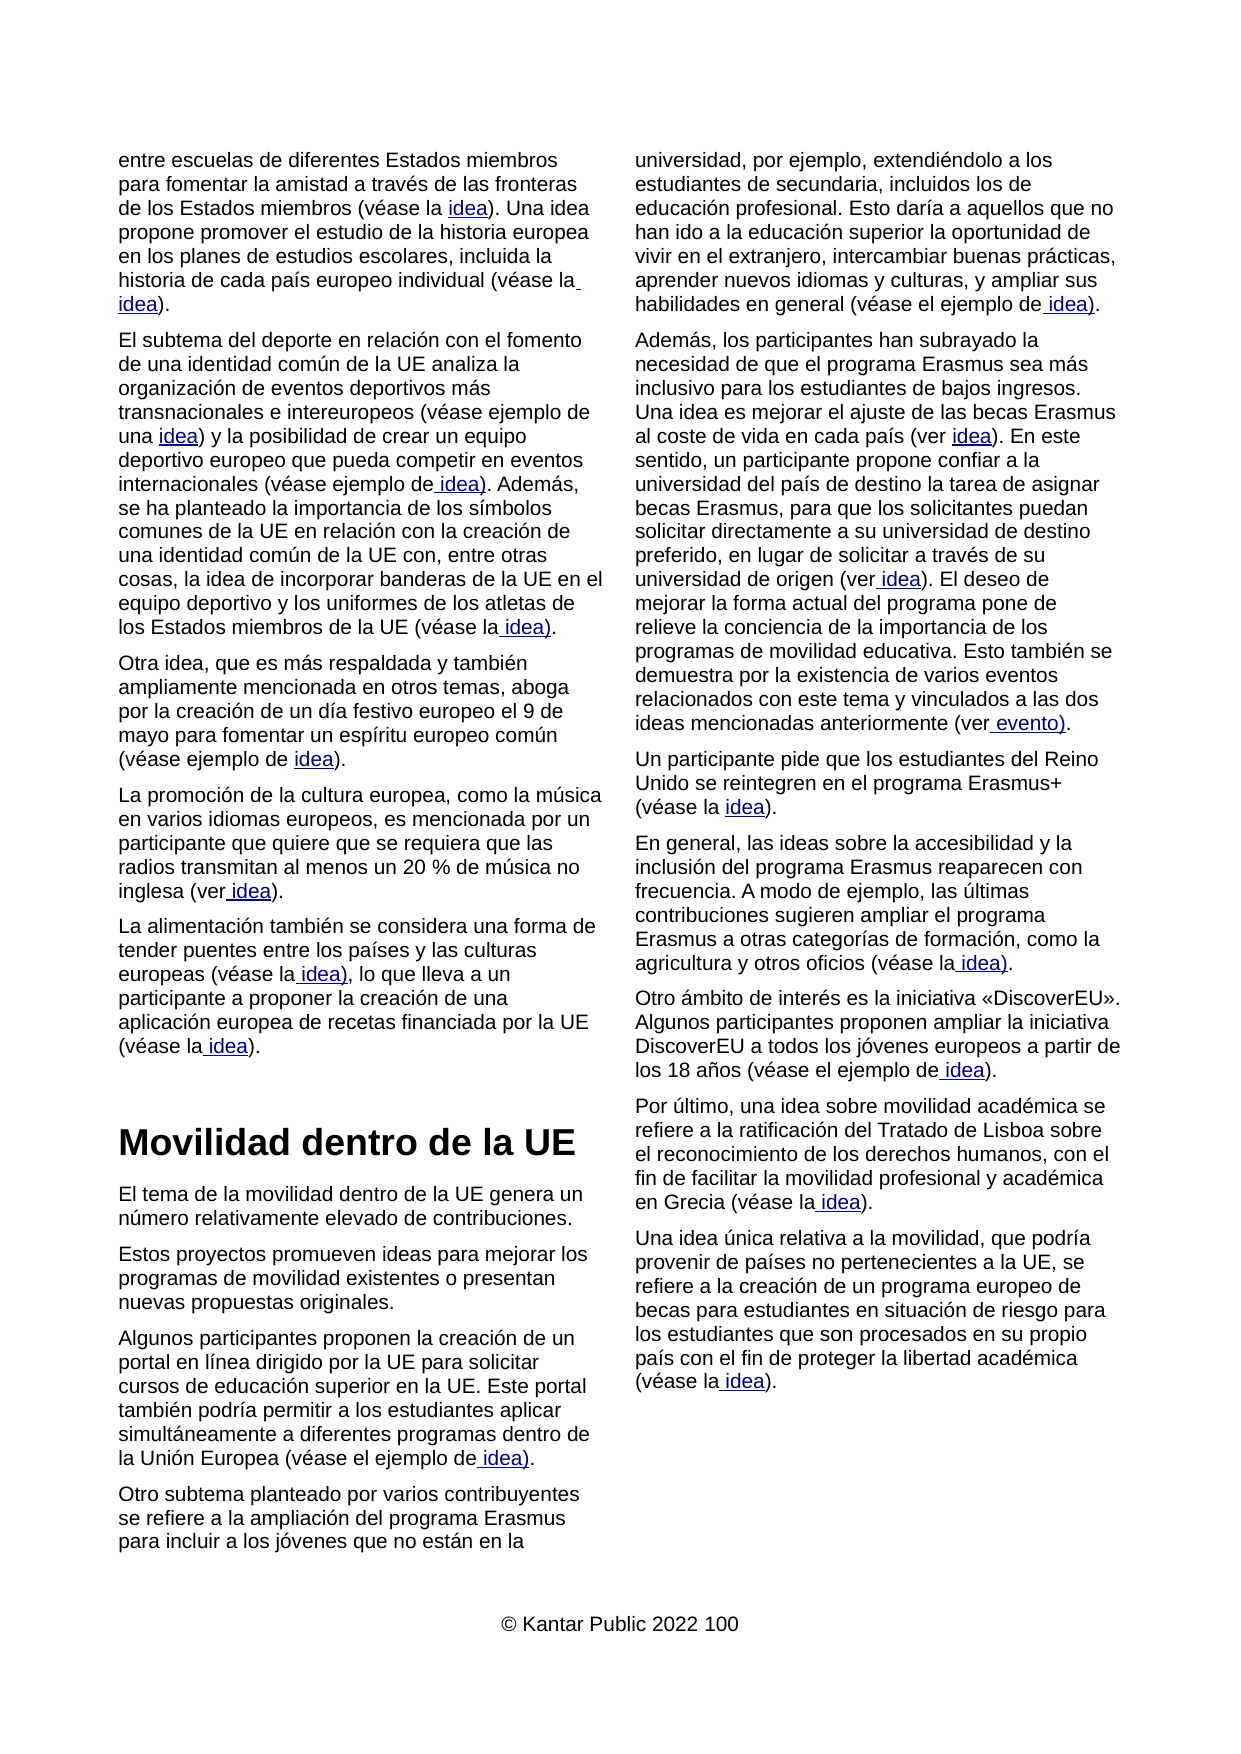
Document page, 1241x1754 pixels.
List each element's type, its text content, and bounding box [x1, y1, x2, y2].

text Un participante pide que los estudiantes del Reino Unido se reintegren en el programa Erasmus+ (véase la idea). [635, 747, 1122, 819]
text Además, los participantes han subrayado la necesidad de que el programa Erasmus sea más inclusivo para los estudiantes de bajos ingresos. Una idea es mejorar el ajuste de las becas Erasmus al coste de vida en cada país (ver idea). En este sentido, un participante propone confiar a la universidad del país de destino la tarea de asignar becas Erasmus, para que los solicitantes puedan solicitar directamente a su universidad de destino preferido, en lugar de solicitar a través de su universidad de origen (ver idea). El deseo de mejorar la forma actual del programa pone de relieve la conciencia de la importancia de los programas de movilidad educativa. Esto también se demuestra por la existencia de varios eventos relacionados con este tema y vinculados a las dos ideas mencionadas anteriormente (ver evento). [635, 328, 1122, 735]
text Otra idea, que es más respaldada y también ampliamente mencionada en otros temas, aboga por la creación de un día festivo europeo el 9 de mayo para fomentar un espíritu europeo común (véase ejemplo de idea). [118, 651, 605, 771]
subtitle Movilidad dentro de la UE [118, 1121, 605, 1164]
text Una idea única relativa a la movilidad, que podría provenir de países no pertenecientes a la UE, se refiere a la creación de un programa europeo de becas para estudiantes en situación de riesgo para los estudiantes que son procesados en su propio país con el fin de proteger la libertad académica (véase la idea). [635, 1226, 1122, 1393]
text universidad, por ejemplo, extendiéndolo a los estudiantes de secundaria, incluidos los de educación profesional. Esto daría a aquellos que no han ido a la educación superior la oportunidad de vivir en el extranjero, intercambiar buenas prácticas, aprender nuevos idiomas y culturas, y ampliar sus habilidades en general (véase el ejemplo de idea). [635, 148, 1122, 316]
text entre escuelas de diferentes Estados miembros para fomentar la amistad a través de las fronteras de los Estados miembros (véase la idea). Una idea propone promover el estudio de la historia europea en los planes de estudios escolares, incluida la historia de cada país europeo individual (véase la idea). [118, 148, 605, 316]
text Algunos participantes proponen la creación de un portal en línea dirigido por la UE para solicitar cursos de educación superior en la UE. Este portal también podría permitir a los estudiantes aplicar simultáneamente a diferentes programas dentro de la Unión Europea (véase el ejemplo de idea). [118, 1326, 605, 1469]
text Por último, una idea sobre movilidad académica se refiere a la ratificación del Tratado de Lisboa sobre el reconocimiento de los derechos humanos, con el fin de facilitar la movilidad profesional y académica en Grecia (véase la idea). [635, 1094, 1122, 1214]
text Otro subtema planteado por varios contribuyentes se refiere a la ampliación del programa Erasmus para incluir a los jóvenes que no están en la [118, 1481, 605, 1553]
text La promoción de la cultura europea, como la música en varios idiomas europeos, es mencionada por un participante que quiere que se requiera que las radios transmitan al menos un 20 % de música no inglesa (ver idea). [118, 783, 605, 902]
text La alimentación también se considera una forma de tender puentes entre los países y las culturas europeas (véase la idea), lo que lleva a un participante a proponer la creación de una aplicación europea de recetas financiada por la UE (véase la idea). [118, 914, 605, 1058]
text El subtema del deporte en relación con el fomento de una identidad común de la UE analiza la organización de eventos deportivos más transnacionales e intereuropeos (véase ejemplo de una idea) y la posibilidad de crear un equipo deportivo europeo que pueda competir en eventos internacionales (véase ejemplo de idea). Además, se ha planteado la importancia de los símbolos comunes de la UE en relación con la creación de una identidad común de la UE con, entre otras cosas, la idea de incorporar banderas de la UE en el equipo deportivo y los uniformes de los atletas de los Estados miembros de la UE (véase la idea). [118, 328, 605, 639]
text El tema de la movilidad dentro de la UE genera un número relativamente elevado de contribuciones. [118, 1182, 605, 1230]
text Estos proyectos promueven ideas para mejorar los programas de movilidad existentes o presentan nuevas propuestas originales. [118, 1242, 605, 1314]
text En general, las ideas sobre la accesibilidad y la inclusión del programa Erasmus reaparecen con frecuencia. A modo de ejemplo, las últimas contribuciones sugieren ampliar el programa Erasmus a otras categorías de formación, como la agricultura y otros oficios (véase la idea). [635, 831, 1122, 974]
text Otro ámbito de interés es la iniciativa «DiscoverEU». Algunos participantes proponen ampliar la iniciativa DiscoverEU a todos los jóvenes europeos a partir de los 18 años (véase el ejemplo de idea). [635, 986, 1122, 1082]
